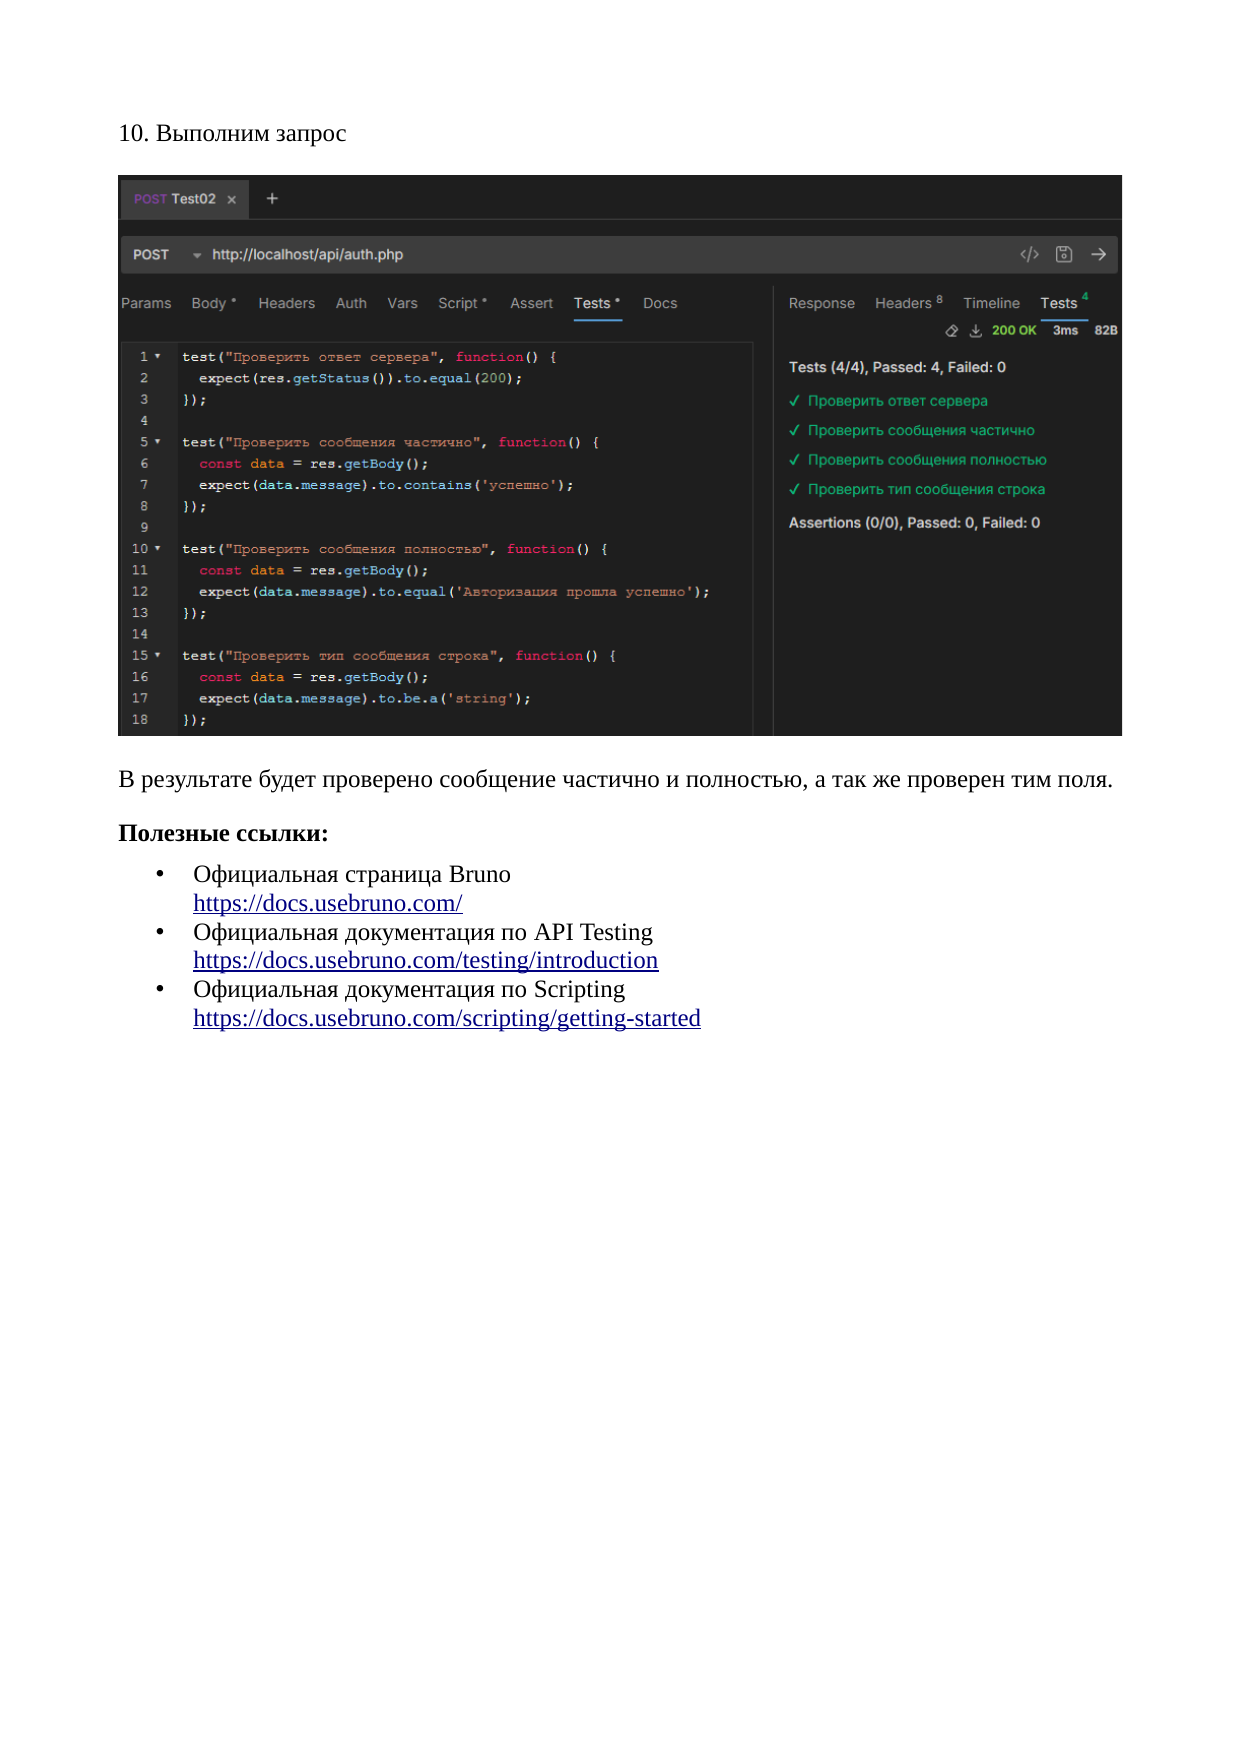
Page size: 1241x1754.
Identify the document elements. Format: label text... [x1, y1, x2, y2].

list https://docs.usebruno.com/ [156, 888, 1122, 917]
picture [118, 175, 1123, 736]
text В результате будет проверено сообщение частично и полностью, а так же проверен тим поля. [118, 764, 1122, 793]
list https://docs.usebruno.com/scripting/getting-started [156, 1003, 1122, 1032]
list Официальная документация по Scripting [156, 974, 1122, 1003]
subtitle Полезные ссылки: [118, 818, 1122, 847]
list Официальная страница Bruno [156, 859, 1122, 888]
list Официальная документация по API Testing [156, 917, 1122, 945]
text 10. Выполним запрос [118, 118, 1122, 147]
list https://docs.usebruno.com/testing/introduction [156, 945, 1122, 974]
